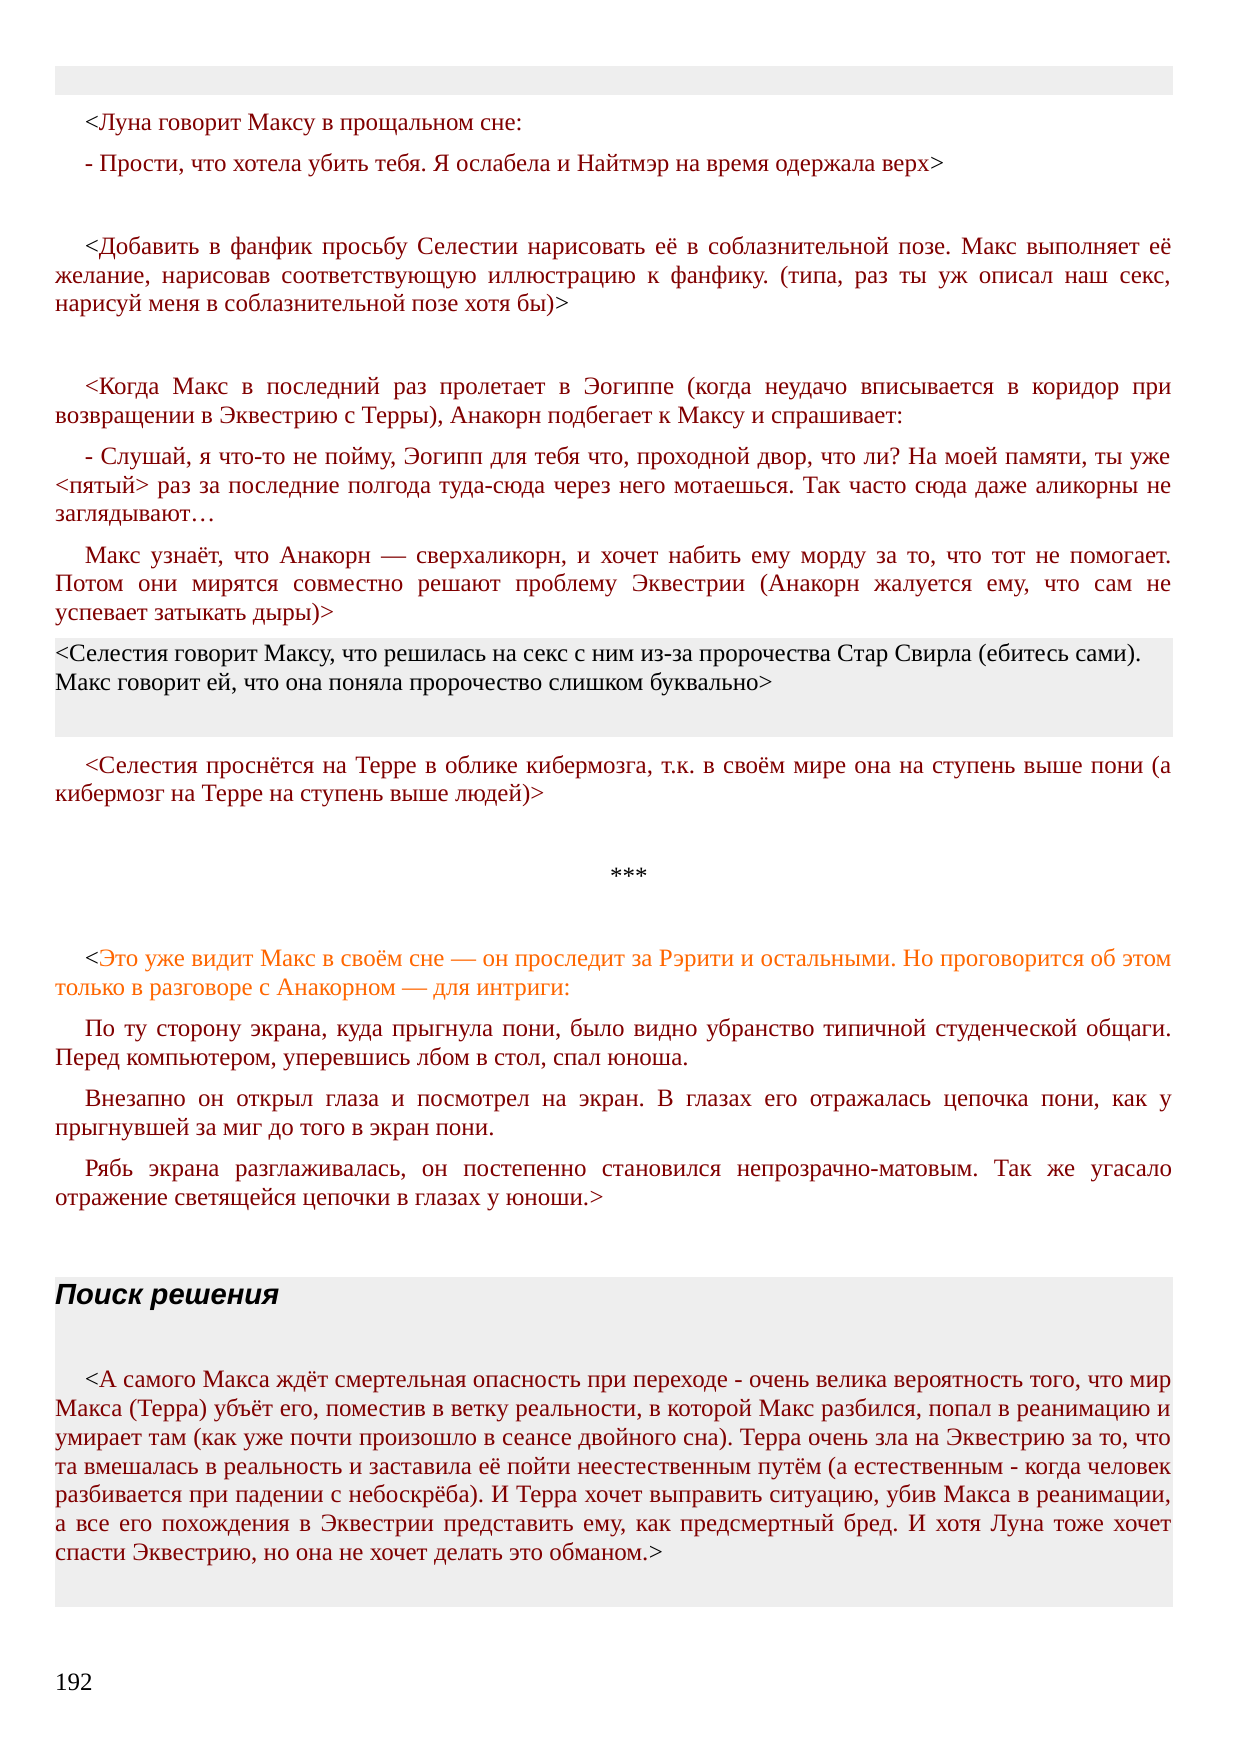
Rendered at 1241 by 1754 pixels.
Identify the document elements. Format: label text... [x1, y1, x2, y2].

text Макс узнаёт, что Анакорн — сверхаликорн, и хочет набить ему морду за то, что тот не помогает. Потом они мирятся совместно решают проблему Эквестрии (Анакорн жалуется ему, что сам не успевает затыкать дыры)> [55, 540, 1173, 626]
text <Луна говорит Максу в прощальном сне: [55, 107, 1173, 136]
text <А самого Макса ждёт смертельная опасность при переходе - очень велика вероятность того, что мир Макса (Терра) убъёт его, поместив в ветку реальности, в которой Макс разбился, попал в реанимацию и умирает там (как уже почти произошло в сеансе двойного сна). Терра очень зла на Эквестрию за то, что та вмешалась в реальность и заставила её пойти неестественным путём (а естественным - когда человек разбивается при падении с небоскрёба). И Терра хочет выправить ситуацию, убив Макса в реанимации, а все его похождения в Эквестрии представить ему, как предсмертный бред. И хотя Луна тоже хочет спасти Эквестрию, но она не хочет делать это обманом.> [55, 1364, 1173, 1566]
subtitle Поиск решения [55, 1277, 1173, 1311]
text - Прости, что хотела убить тебя. Я ослабела и Найтмэр на время одержала верх> [55, 148, 1173, 177]
text *** [55, 861, 1173, 890]
text <Добавить в фанфик просьбу Селестии нарисовать её в соблазнительной позе. Макс выполняет её желание, нарисовав соответствующую иллюстрацию к фанфику. (типа, раз ты уж описал наш секс, нарисуй меня в соблазнительной позе хотя бы)> [55, 231, 1173, 317]
text Рябь экрана разглаживалась, он постепенно становился непрозрачно-матовым. Так же угасало отражение светящейся цепочки в глазах у юноши.> [55, 1153, 1173, 1211]
text Внезапно он открыл глаза и посмотрел на экран. В глазах его отражалась цепочка пони, как у прыгнувшей за миг до того в экран пони. [55, 1083, 1173, 1141]
text <Селестия проснётся на Терре в облике кибермозга, т.к. в своём мире она на ступень выше пони (а кибермозг на Терре на ступень выше людей)> [55, 750, 1173, 807]
text <Селестия говорит Максу, что решилась на секс с ним из-за пророчества Стар Свирла (ебитесь сами). Макс говорит ей, что она поняла пророчество слишком буквально> [55, 638, 1173, 696]
text По ту сторону экрана, куда прыгнула пони, было видно убранство типичной студенческой общаги. Перед компьютером, уперевшись лбом в стол, спал юноша. [55, 1013, 1173, 1071]
text <Это уже видит Макс в своём сне — он проследит за Рэрити и остальными. Но проговорится об этом только в разговоре с Анакорном — для интриги: [55, 943, 1173, 1001]
text - Слушай, я что-то не пойму, Эогипп для тебя что, проходной двор, что ли? На моей памяти, ты уже <пятый> раз за последние полгода туда-сюда через него мотаешься. Так часто сюда даже аликорны не заглядывают… [55, 441, 1173, 527]
text <Когда Макс в последний раз пролетает в Эогиппе (когда неудачо вписывается в коридор при возвращении в Эквестрию с Терры), Анакорн подбегает к Максу и спрашивает: [55, 371, 1173, 428]
